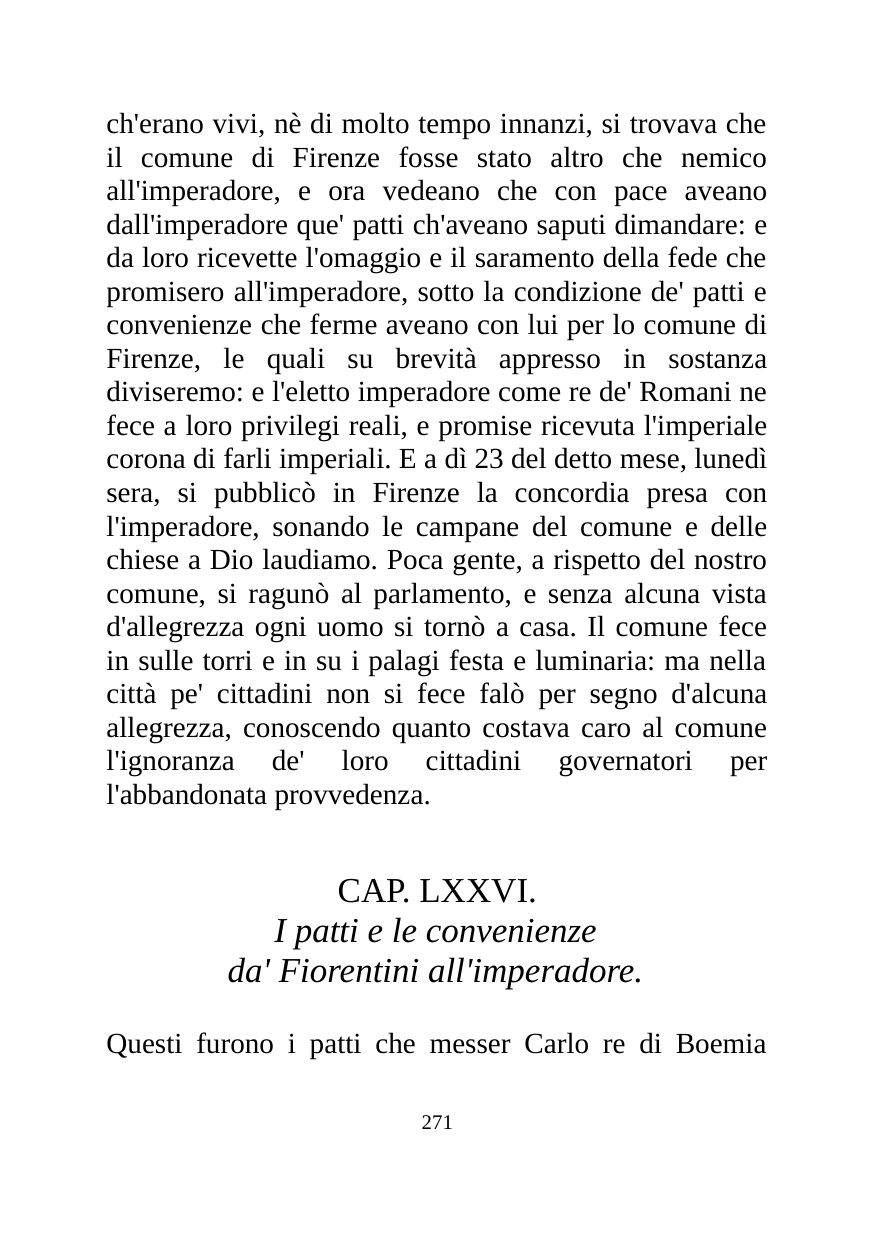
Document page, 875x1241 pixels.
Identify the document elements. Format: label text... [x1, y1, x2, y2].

text ch'erano vivi, nè di molto tempo innanzi, si trovava che il comune di Firenze fosse stato altro che nemico all'imperadore, e ora vedeano che con pace aveano dall'imperadore que' patti ch'aveano saputi dimandare: e da loro ricevette l'omaggio e il saramento della fede che promisero all'imperadore, sotto la condizione de' patti e convenienze che ferme aveano con lui per lo comune di Firenze, le quali su brevità appresso in sostanza diviseremo: e l'eletto imperadore come re de' Romani ne fece a loro privilegi reali, e promise ricevuta l'imperiale corona di farli imperiali. E a dì 23 del detto mese, lunedì sera, si pubblicò in Firenze la concordia presa con l'imperadore, sonando le campane del comune e delle chiese a Dio laudiamo. Poca gente, a rispetto del nostro comune, si ragunò al parlamento, e senza alcuna vista d'allegrezza ogni uomo si tornò a casa. Il comune fece in sulle torri e in su i palagi festa e luminaria: ma nella città pe' cittadini non si fece falò per segno d'alcuna allegrezza, conoscendo quanto costava caro al comune l'ignoranza de' loro cittadini governatori per l'abbandonata provvedenza. [106, 106, 768, 811]
text Questi furono i patti che messer Carlo re di Boemia [106, 1026, 768, 1059]
subtitle CAP. LXXVI. I patti e le convenienze da' Fiorentini all'imperadore. [106, 870, 768, 990]
